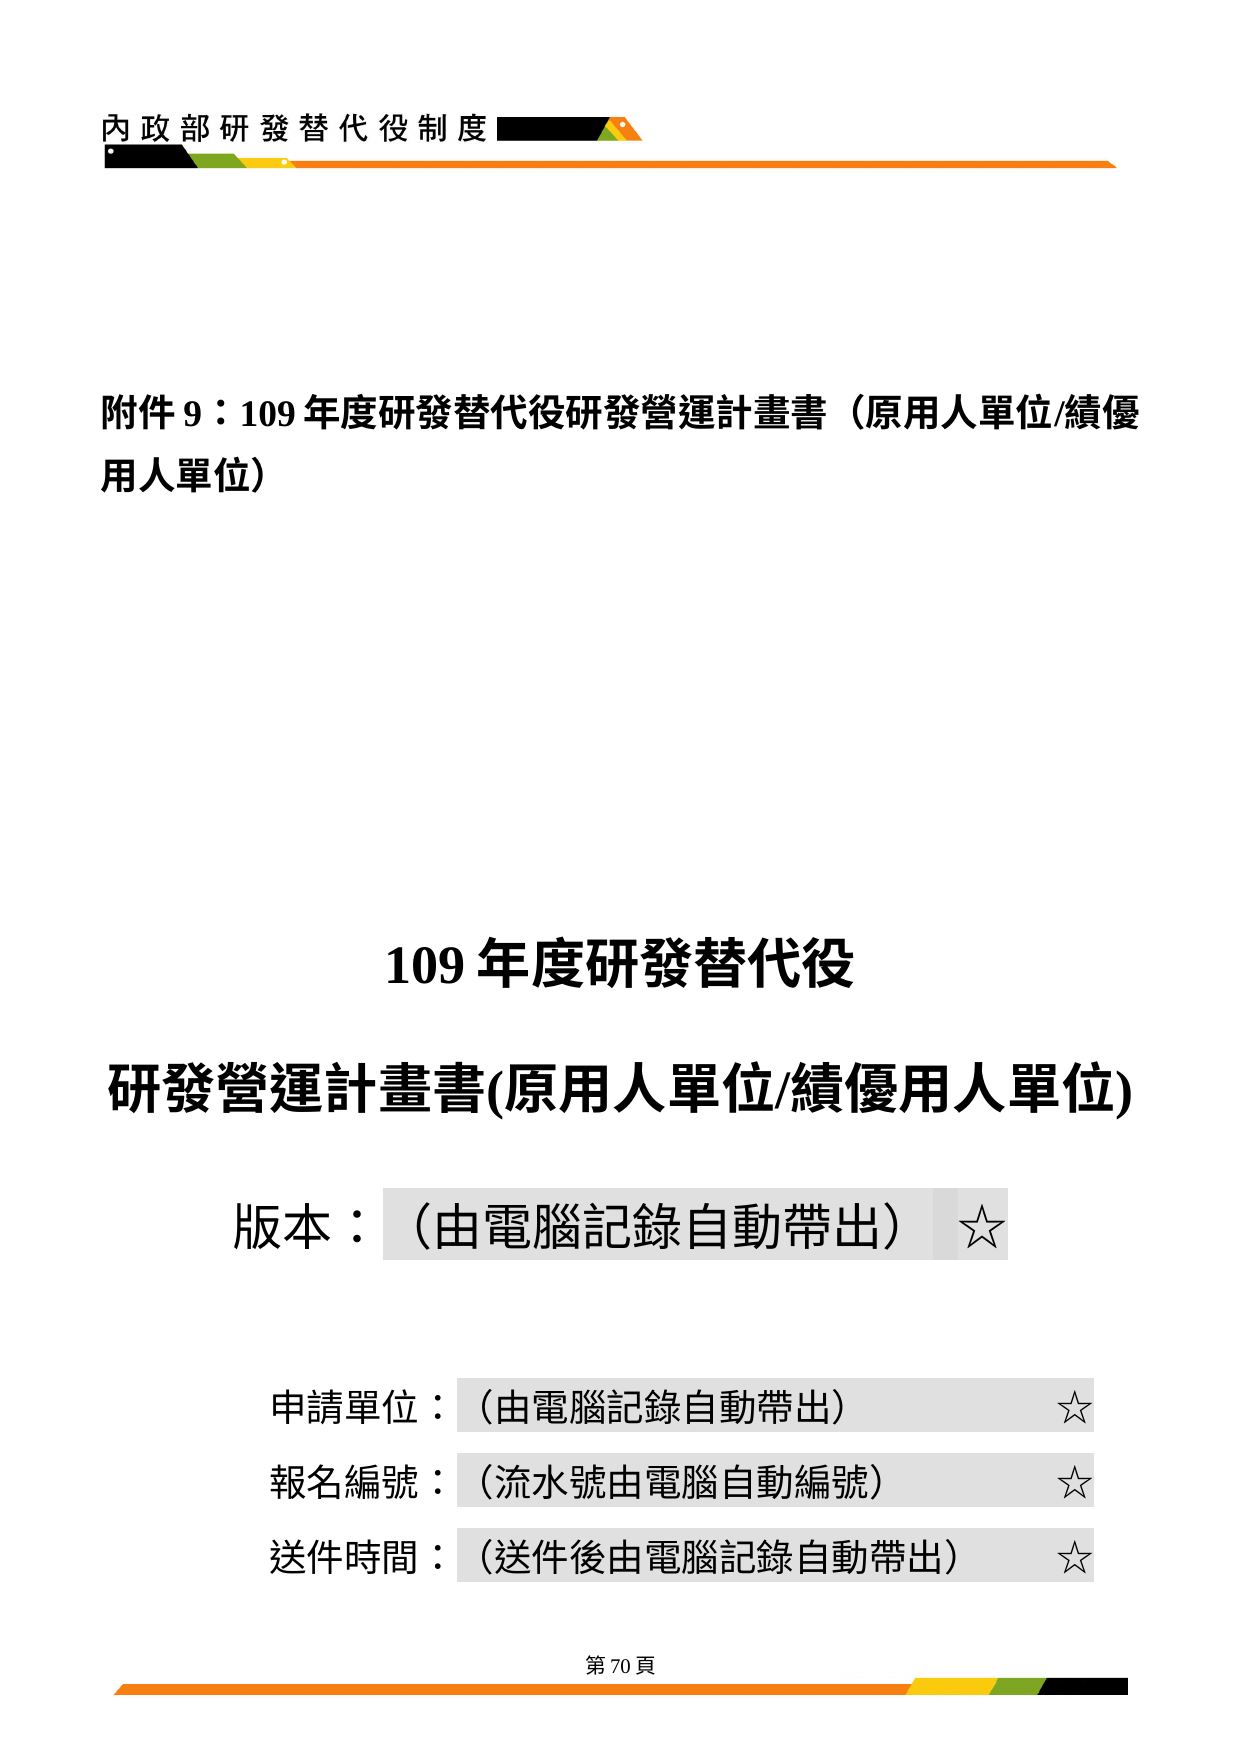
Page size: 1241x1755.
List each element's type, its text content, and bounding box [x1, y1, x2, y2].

text 附件9：109年度研發替代役研發營運計畫書（原用人單位/績優用人單位） [100, 369, 1140, 494]
text 送件時間：（送件後由電腦記錄自動帶出） ☆ [100, 1531, 1140, 1581]
text 研發營運計畫書(原用人單位/績優用人單位) [100, 1069, 1140, 1119]
text 申請單位：（由電腦記錄自動帶出） ☆ [100, 1381, 1140, 1431]
text 109年度研發替代役 [100, 944, 1140, 994]
text 報名編號：（流水號由電腦自動編號） ☆ [100, 1456, 1140, 1506]
text 版本：（由電腦記錄自動帶出） ☆ [100, 1212, 1140, 1254]
